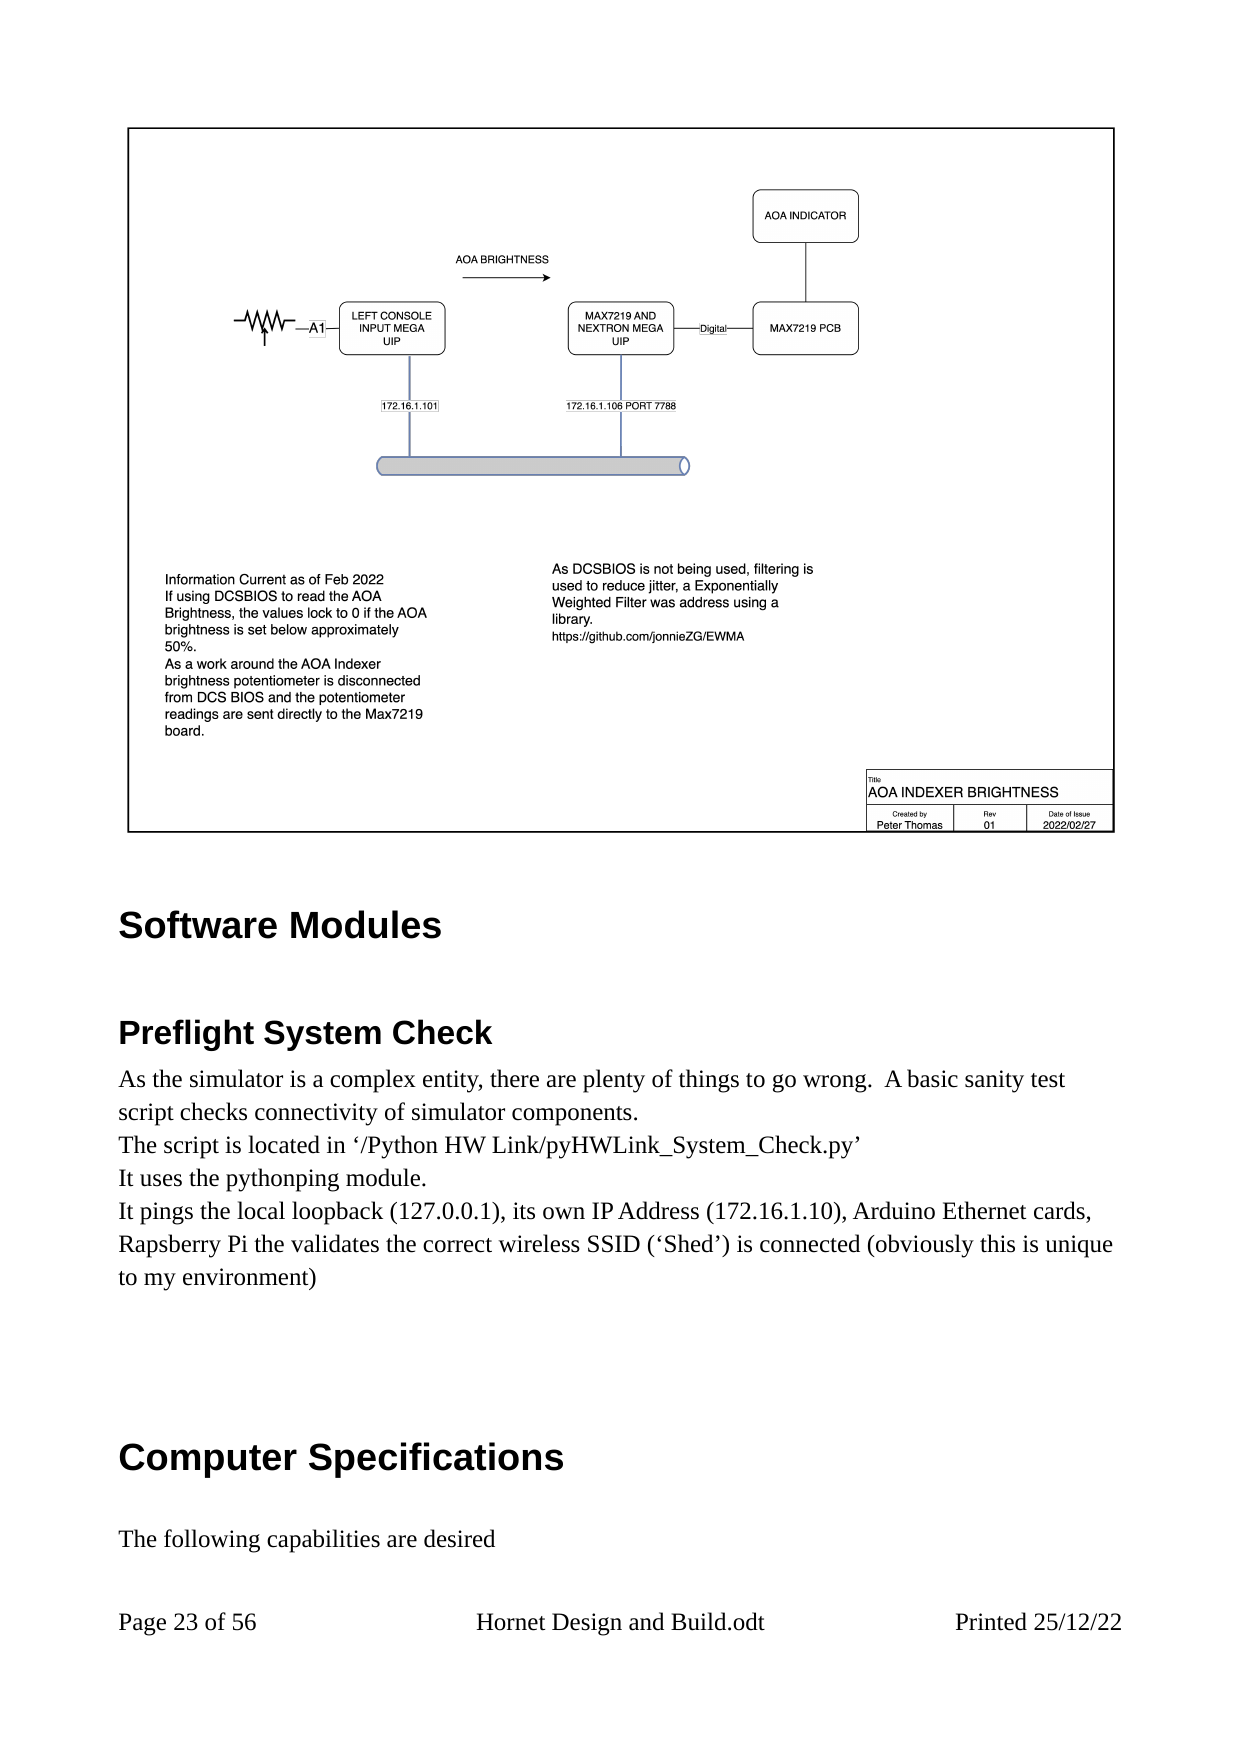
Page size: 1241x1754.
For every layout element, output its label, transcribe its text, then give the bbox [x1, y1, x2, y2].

text It uses the pythonping module. [118, 1163, 1122, 1192]
text The script is located in ‘/Python HW Link/pyHWLink_System_Check.py’ [118, 1130, 1122, 1159]
text As the simulator is a complex entity, there are plenty of things to go wrong. A basic sanity test script checks connectivity of simulator components. [118, 1064, 1122, 1126]
subtitle Software Modules [118, 903, 1122, 947]
picture [118, 118, 1123, 841]
text It pings the local loopback (127.0.0.1), its own IP Address (172.16.1.10), Arduino Ethernet cards, Rapsberry Pi the validates the correct wireless SSID (‘Shed’) is connected (obviously this is unique to my environment) [118, 1196, 1122, 1291]
subtitle Preflight System Check [118, 1013, 1122, 1052]
text The following capabilities are desired [118, 1524, 1122, 1552]
subtitle Computer Specifications [118, 1434, 1122, 1478]
